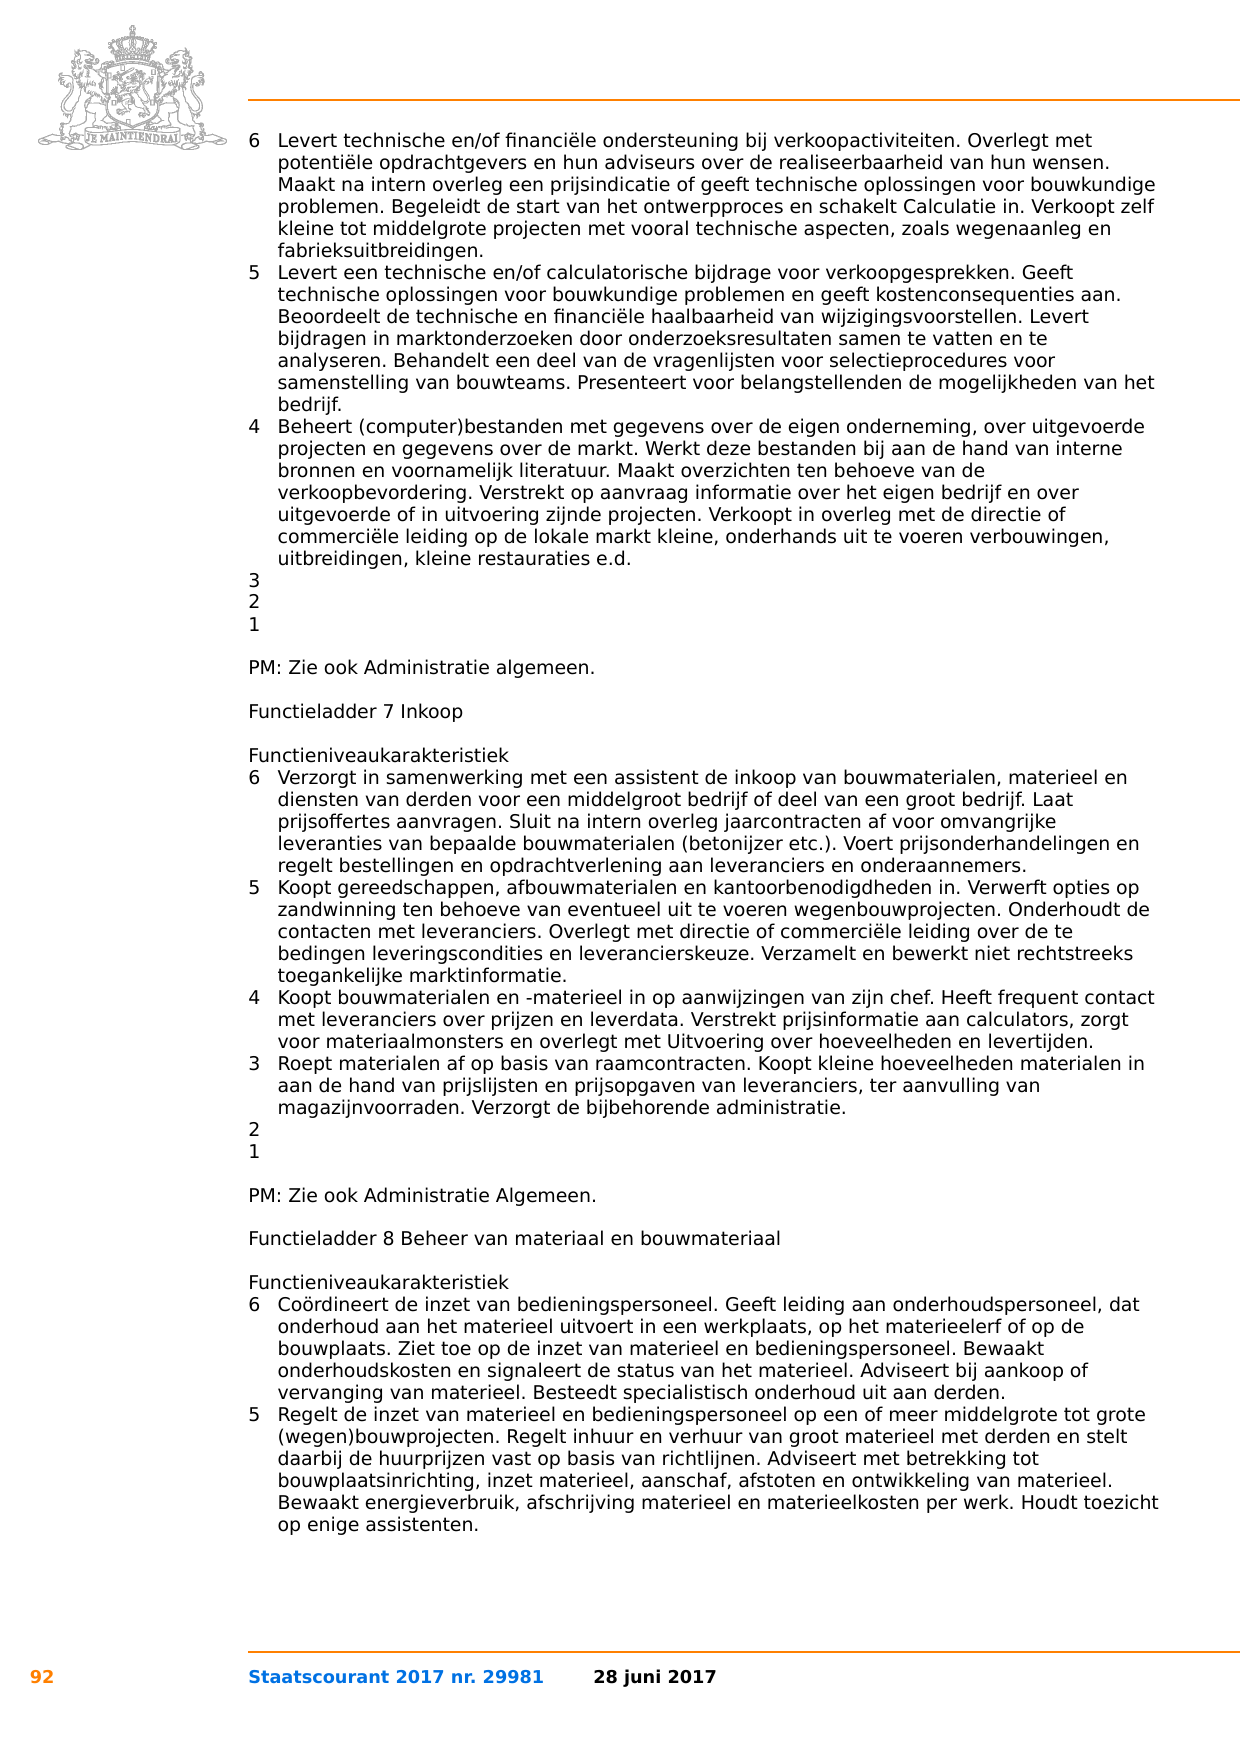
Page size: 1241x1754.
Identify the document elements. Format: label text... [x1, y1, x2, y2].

picture [38, 25, 227, 150]
text Functieladder 8 Beheer van materiaal en bouwmateriaal [248, 1228, 1163, 1250]
text 3 [248, 569, 1163, 591]
text Functieniveaukarakteristiek [248, 1272, 1163, 1294]
text 4 Koopt bouwmaterialen en -materieel in op aanwijzingen van zijn chef. Heeft frequent contact met leveranciers over prijzen en leverdata. Verstrekt prijsinformatie aan calculators, zorgt voor materiaalmonsters en overlegt met Uitvoering over hoeveelheden en levertijden. [248, 987, 1163, 1053]
text 2 [248, 591, 1163, 613]
text 5 Koopt gereedschappen, afbouwmaterialen en kantoorbenodigdheden in. Verwerft opties op zandwinning ten behoeve van eventueel uit te voeren wegenbouwprojecten. Onderhoudt de contacten met leveranciers. Overlegt met directie of commerciële leiding over de te bedingen leveringscondities en leverancierskeuze. Verzamelt en bewerkt niet rechtstreeks toegankelijke marktinformatie. [248, 877, 1163, 987]
text 6 Verzorgt in samenwerking met een assistent de inkoop van bouwmaterialen, materieel en diensten van derden voor een middelgroot bedrijf of deel van een groot bedrijf. Laat prijsoffertes aanvragen. Sluit na intern overleg jaarcontracten af voor omvangrijke leveranties van bepaalde bouwmaterialen (betonijzer etc.). Voert prijsonderhandelingen en regelt bestellingen en opdrachtverlening aan leveranciers en onderaannemers. [248, 767, 1163, 877]
text 6 Levert technische en/of financiële ondersteuning bij verkoopactiviteiten. Overlegt met potentiële opdrachtgevers en hun adviseurs over de realiseerbaarheid van hun wensen. Maakt na intern overleg een prijsindicatie of geeft technische oplossingen voor bouwkundige problemen. Begeleidt de start van het ontwerpproces en schakelt Calculatie in. Verkoopt zelf kleine tot middelgrote projecten met vooral technische aspecten, zoals wegenaanleg en fabrieksuitbreidingen. [248, 130, 1163, 262]
text PM: Zie ook Administratie Algemeen. [248, 1184, 1163, 1206]
text Functieladder 7 Inkoop [248, 701, 1163, 723]
text PM: Zie ook Administratie algemeen. [248, 657, 1163, 679]
text 6 Coördineert de inzet van bedieningspersoneel. Geeft leiding aan onderhoudspersoneel, dat onderhoud aan het materieel uitvoert in een werkplaats, op het materieelerf of op de bouwplaats. Ziet toe op de inzet van materieel en bedieningspersoneel. Bewaakt onderhoudskosten en signaleert de status van het materieel. Adviseert bij aankoop of vervanging van materieel. Besteedt specialistisch onderhoud uit aan derden. [248, 1294, 1163, 1404]
text 5 Regelt de inzet van materieel en bedieningspersoneel op een of meer middelgrote tot grote (wegen)bouwprojecten. Regelt inhuur en verhuur van groot materieel met derden en stelt daarbij de huurprijzen vast op basis van richtlijnen. Adviseert met betrekking tot bouwplaatsinrichting, inzet materieel, aanschaf, afstoten en ontwikkeling van materieel. Bewaakt energieverbruik, afschrijving materieel en materieelkosten per werk. Houdt toezicht op enige assistenten. [248, 1404, 1163, 1536]
text 1 [248, 613, 1163, 635]
text 5 Levert een technische en/of calculatorische bijdrage voor verkoopgesprekken. Geeft technische oplossingen voor bouwkundige problemen en geeft kostenconsequenties aan. Beoordeelt de technische en financiële haalbaarheid van wijzigingsvoorstellen. Levert bijdragen in marktonderzoeken door onderzoeksresultaten samen te vatten en te analyseren. Behandelt een deel van de vragenlijsten voor selectieprocedures voor samenstelling van bouwteams. Presenteert voor belangstellenden de mogelijkheden van het bedrijf. [248, 262, 1163, 416]
text 3 Roept materialen af op basis van raamcontracten. Koopt kleine hoeveelheden materialen in aan de hand van prijslijsten en prijsopgaven van leveranciers, ter aanvulling van magazijnvoorraden. Verzorgt de bijbehorende administratie. [248, 1053, 1163, 1119]
text 4 Beheert (computer)bestanden met gegevens over de eigen onderneming, over uitgevoerde projecten en gegevens over de markt. Werkt deze bestanden bij aan de hand van interne bronnen en voornamelijk literatuur. Maakt overzichten ten behoeve van de verkoopbevordering. Verstrekt op aanvraag informatie over het eigen bedrijf en over uitgevoerde of in uitvoering zijnde projecten. Verkoopt in overleg met de directie of commerciële leiding op de lokale markt kleine, onderhands uit te voeren verbouwingen, uitbreidingen, kleine restauraties e.d. [248, 416, 1163, 569]
text 2 [248, 1119, 1163, 1141]
text Functieniveaukarakteristiek [248, 745, 1163, 767]
text 1 [248, 1141, 1163, 1163]
